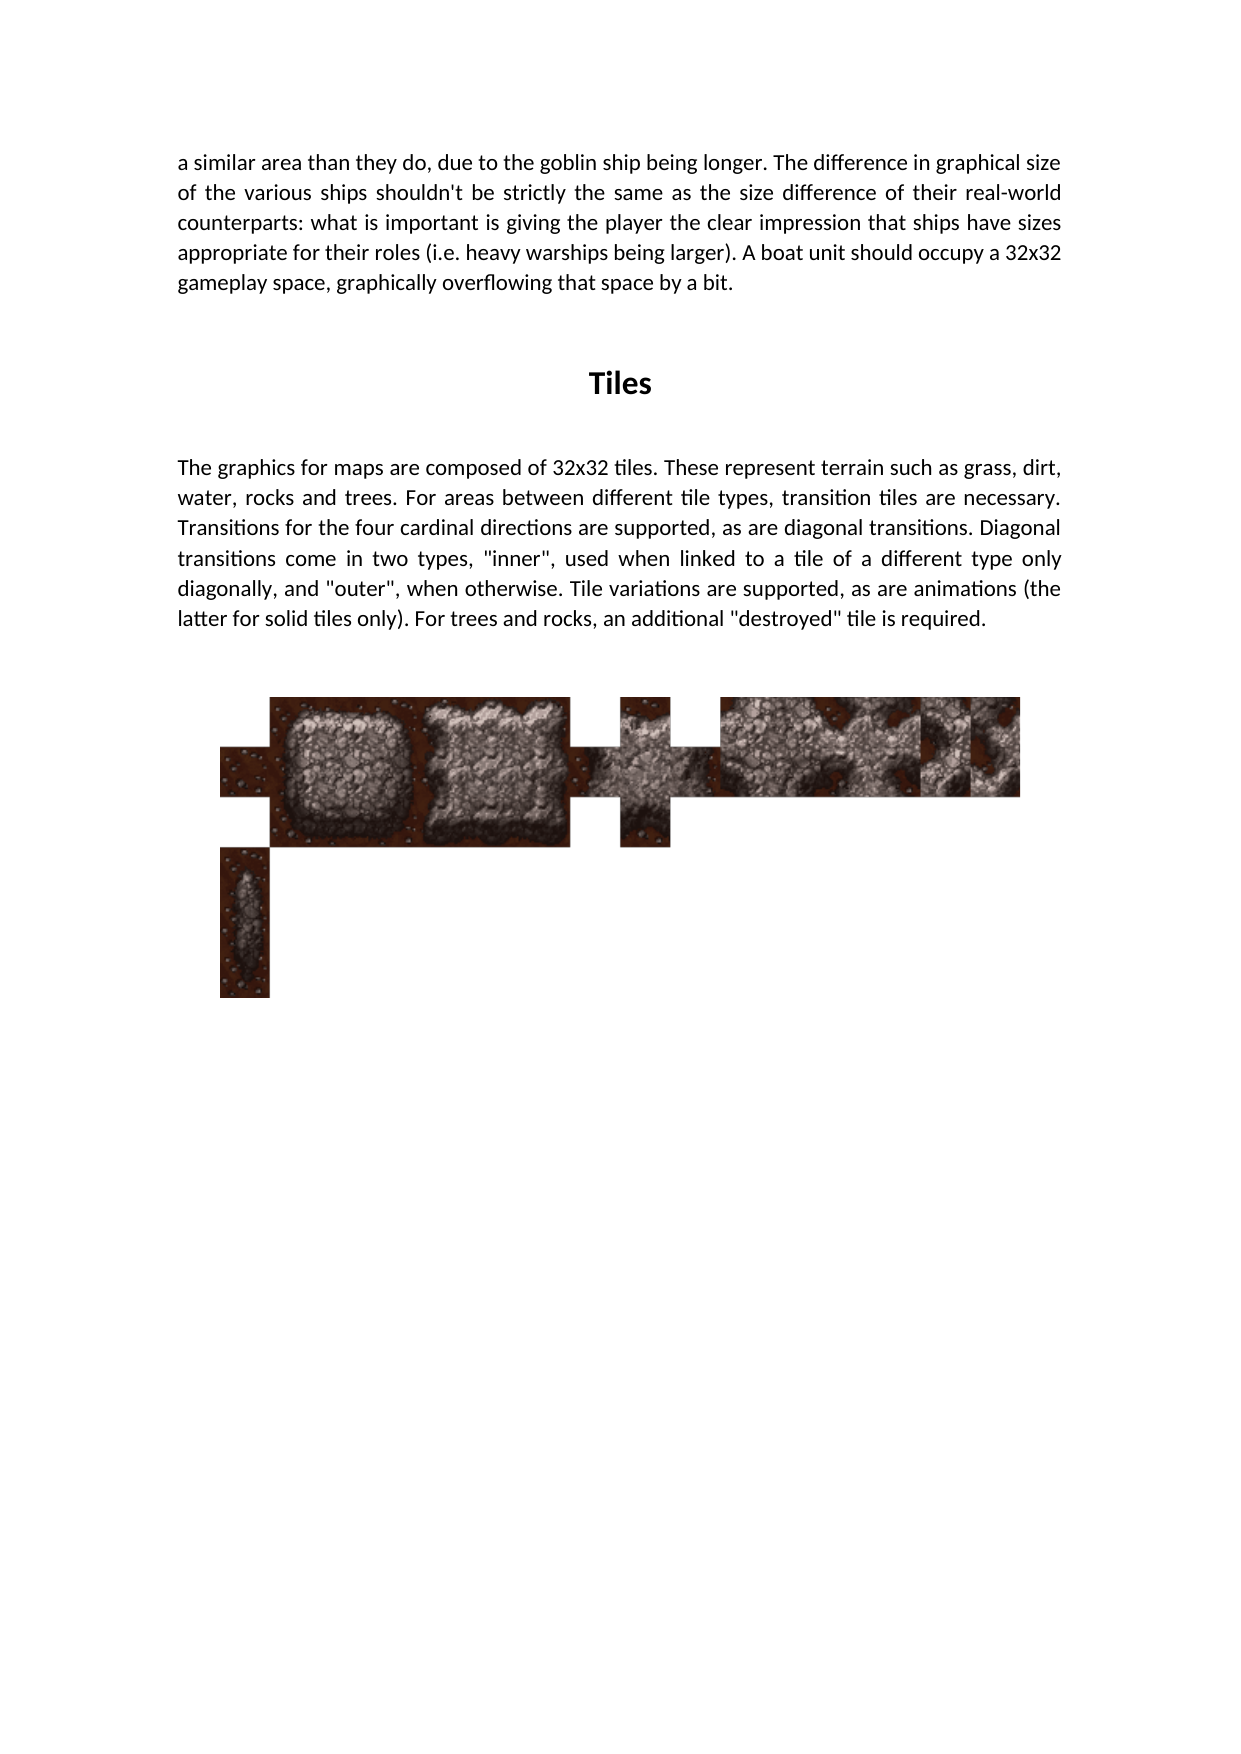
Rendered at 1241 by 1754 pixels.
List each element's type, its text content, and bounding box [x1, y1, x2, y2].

text The graphics for maps are composed of 32x32 tiles. These represent terrain such as grass, dirt, water, rocks and trees. For areas between different tile types, transition tiles are necessary. Transitions for the four cardinal directions are supported, as are diagonal transitions. Diagonal transitions come in two types, "inner", used when linked to a tile of a different type only diagonally, and "outer", when otherwise. Tile variations are supported, as are animations (the latter for solid tiles only). For trees and rocks, an additional "destroyed" tile is required. [177, 423, 1063, 632]
text Tiles [177, 362, 1063, 403]
picture [220, 697, 1020, 998]
text a similar area than they do, due to the goblin ship being longer. The difference in graphical size of the various ships shouldn't be strictly the same as the size difference of their real-world counterparts: what is important is giving the player the clear impression that ships have sizes appropriate for their roles (i.e. heavy warships being larger). A boat unit should occupy a 32x32 gameplay space, graphically overflowing that space by a bit. [177, 148, 1063, 296]
